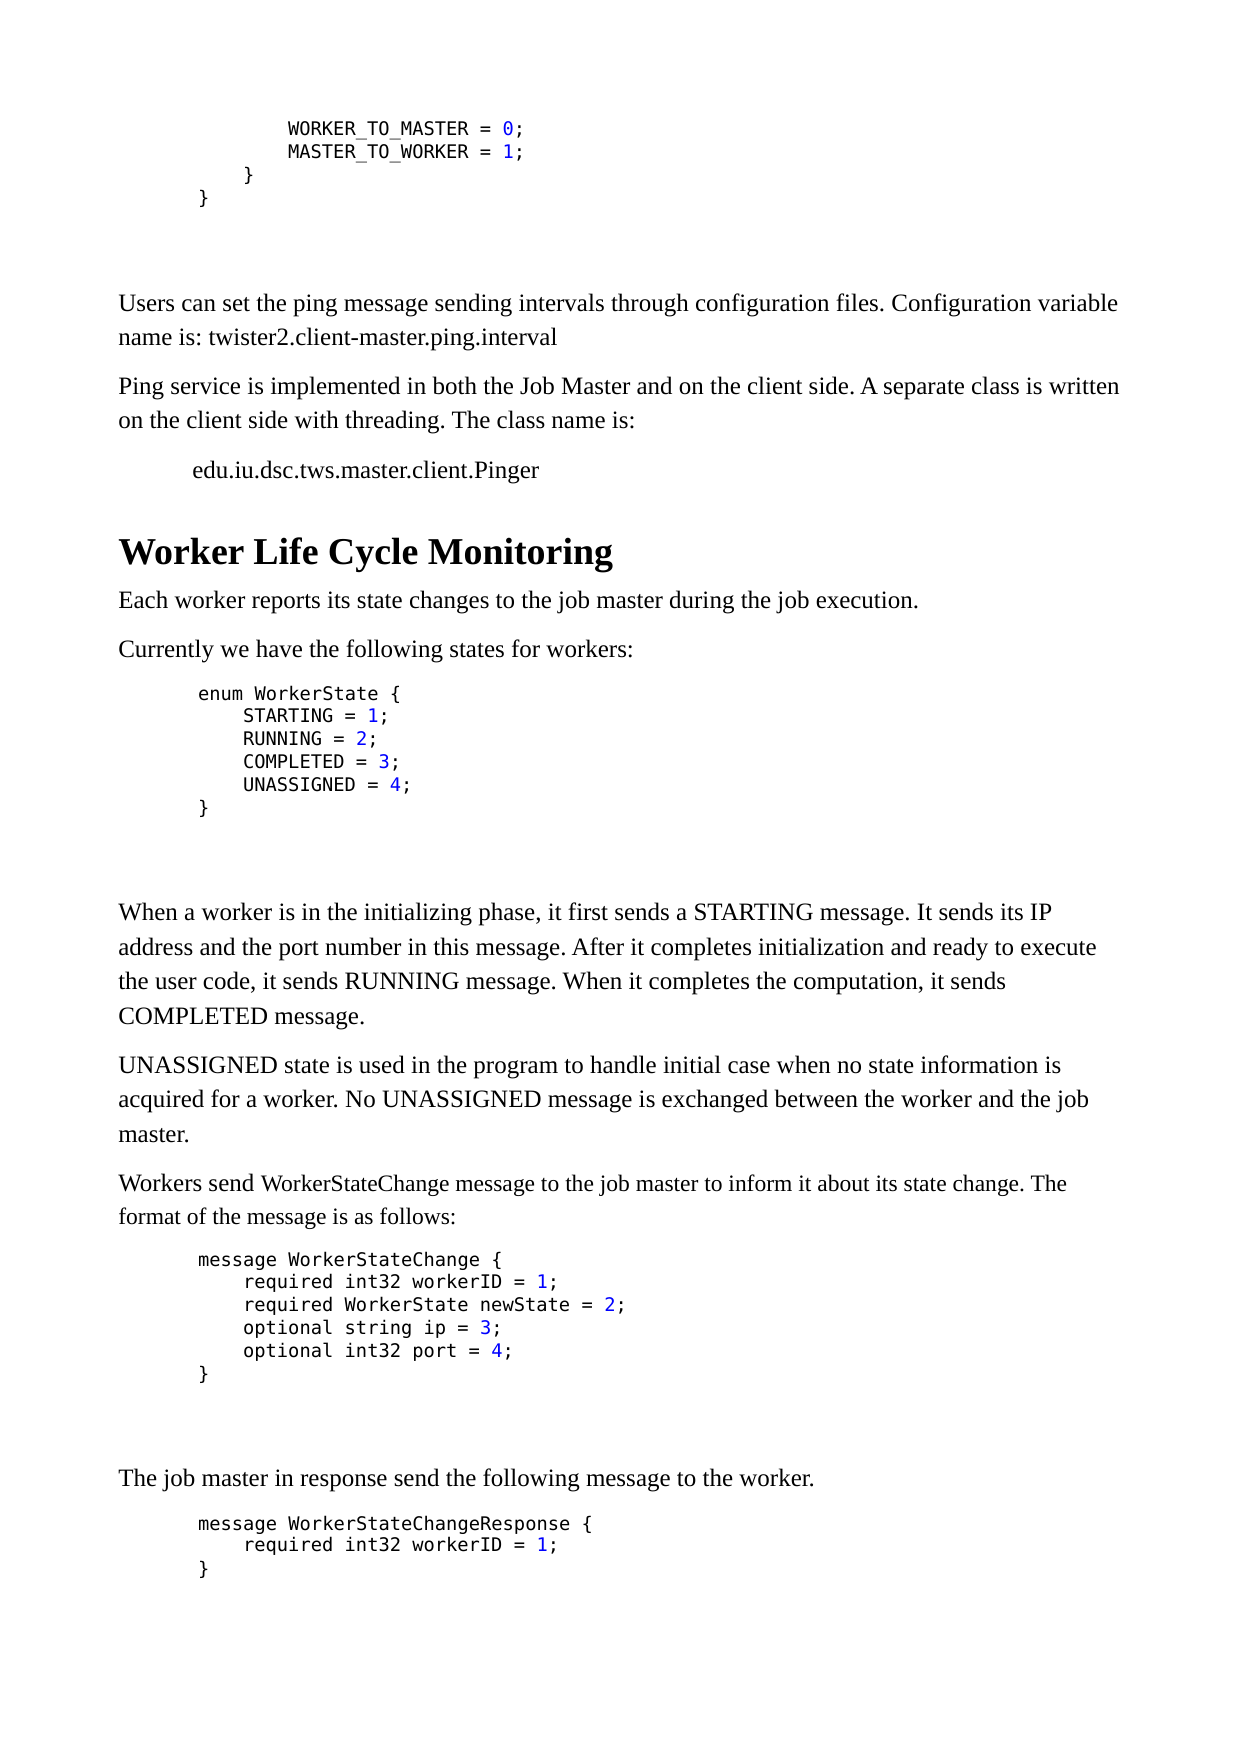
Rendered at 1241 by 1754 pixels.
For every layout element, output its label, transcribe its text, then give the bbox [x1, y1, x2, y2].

text Workers send WorkerStateChange message to the job master to inform it about its state change. The format of the message is as follows: [118, 1168, 1122, 1229]
table_header message WorkerStateChange { required int32 workerID = 1; required WorkerState newState = 2; optional string ip = 3; optional int32 port = 4; } [198, 1249, 1032, 1414]
text Currently we have the following states for workers: [118, 634, 1122, 663]
text Users can set the ping message sending intervals through configuration files. Configuration variable name is: twister2.client-master.ping.interval [118, 288, 1122, 351]
table_header enum WorkerState { STARTING = 1; RUNNING = 2; COMPLETED = 3; UNASSIGNED = 4; } [198, 683, 1032, 848]
text Each worker reports its state changes to the job master during the job execution. [118, 585, 1122, 614]
subtitle Worker Life Cycle Monitoring [118, 529, 1122, 572]
text Ping service is implemented in both the Job Master and on the client side. A separate class is written on the client side with threading. The class name is: [118, 371, 1122, 434]
table_header message WorkerStateChangeResponse { required int32 workerID = 1; } [198, 1513, 1032, 1609]
text edu.iu.dsc.tws.master.client.Pinger [118, 455, 1122, 483]
text UNASSIGNED state is used in the program to handle initial case when no state information is acquired for a worker. No UNASSIGNED message is exchanged between the worker and the job master. [118, 1050, 1122, 1148]
table_header WORKER_TO_MASTER = 0; MASTER_TO_WORKER = 1; } } [198, 118, 1032, 238]
text The job master in response send the following message to the worker. [118, 1463, 1122, 1492]
text When a worker is in the initializing phase, it first sends a STARTING message. It sends its IP address and the port number in this message. After it completes initialization and ready to execute the user code, it sends RUNNING message. When it completes the computation, it sends COMPLETED message. [118, 897, 1122, 1029]
